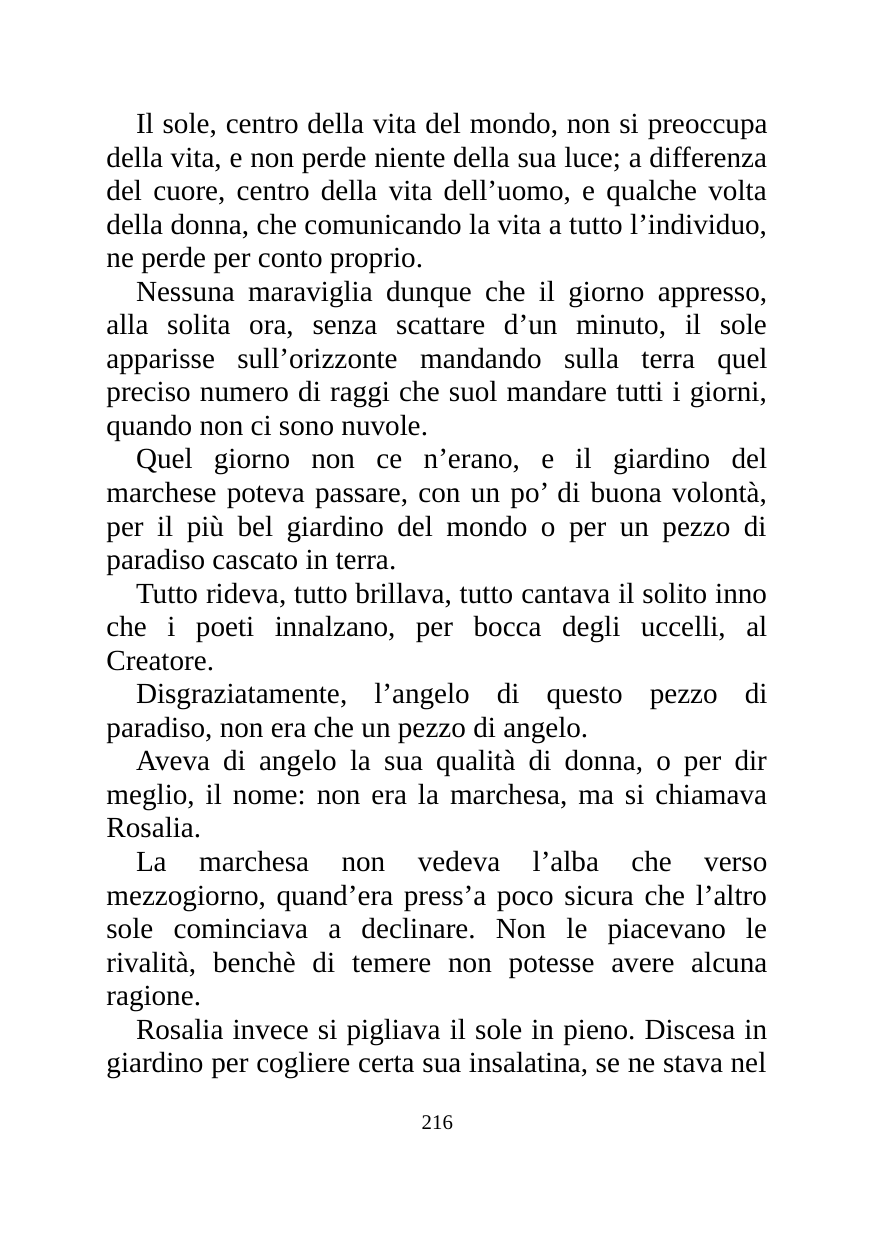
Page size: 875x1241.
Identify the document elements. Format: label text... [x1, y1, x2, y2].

text Tutto rideva, tutto brillava, tutto cantava il solito inno che i poeti innalzano, per bocca degli uccelli, al Creatore. [106, 576, 768, 676]
text Aveva di angelo la sua qualità di donna, o per dir meglio, il nome: non era la marchesa, ma si chiamava Rosalia. [106, 743, 768, 844]
text Nessuna maraviglia dunque che il giorno appresso, alla solita ora, senza scattare d’un minuto, il sole apparisse sull’orizzonte mandando sulla terra quel preciso numero di raggi che suol mandare tutti i giorni, quando non ci sono nuvole. [106, 274, 768, 442]
text Quel giorno non ce n’erano, e il giardino del marchese poteva passare, con un po’ di buona volontà, per il più bel giardino del mondo o per un pezzo di paradiso cascato in terra. [106, 442, 768, 576]
text Il sole, centro della vita del mondo, non si preoccupa della vita, e non perde niente della sua luce; a differenza del cuore, centro della vita dell’uomo, e qualche volta della donna, che comunicando la vita a tutto l’individuo, ne perde per conto proprio. [106, 106, 768, 274]
text Rosalia invece si pigliava il sole in pieno. Discesa in giardino per cogliere certa sua insalatina, se ne stava nel [106, 1012, 768, 1079]
text Disgraziatamente, l’angelo di questo pezzo di paradiso, non era che un pezzo di angelo. [106, 676, 768, 743]
text La marchesa non vedeva l’alba che verso mezzogiorno, quand’era press’a poco sicura che l’altro sole cominciava a declinare. Non le piacevano le rivalità, benchè di temere non potesse avere alcuna ragione. [106, 844, 768, 1012]
